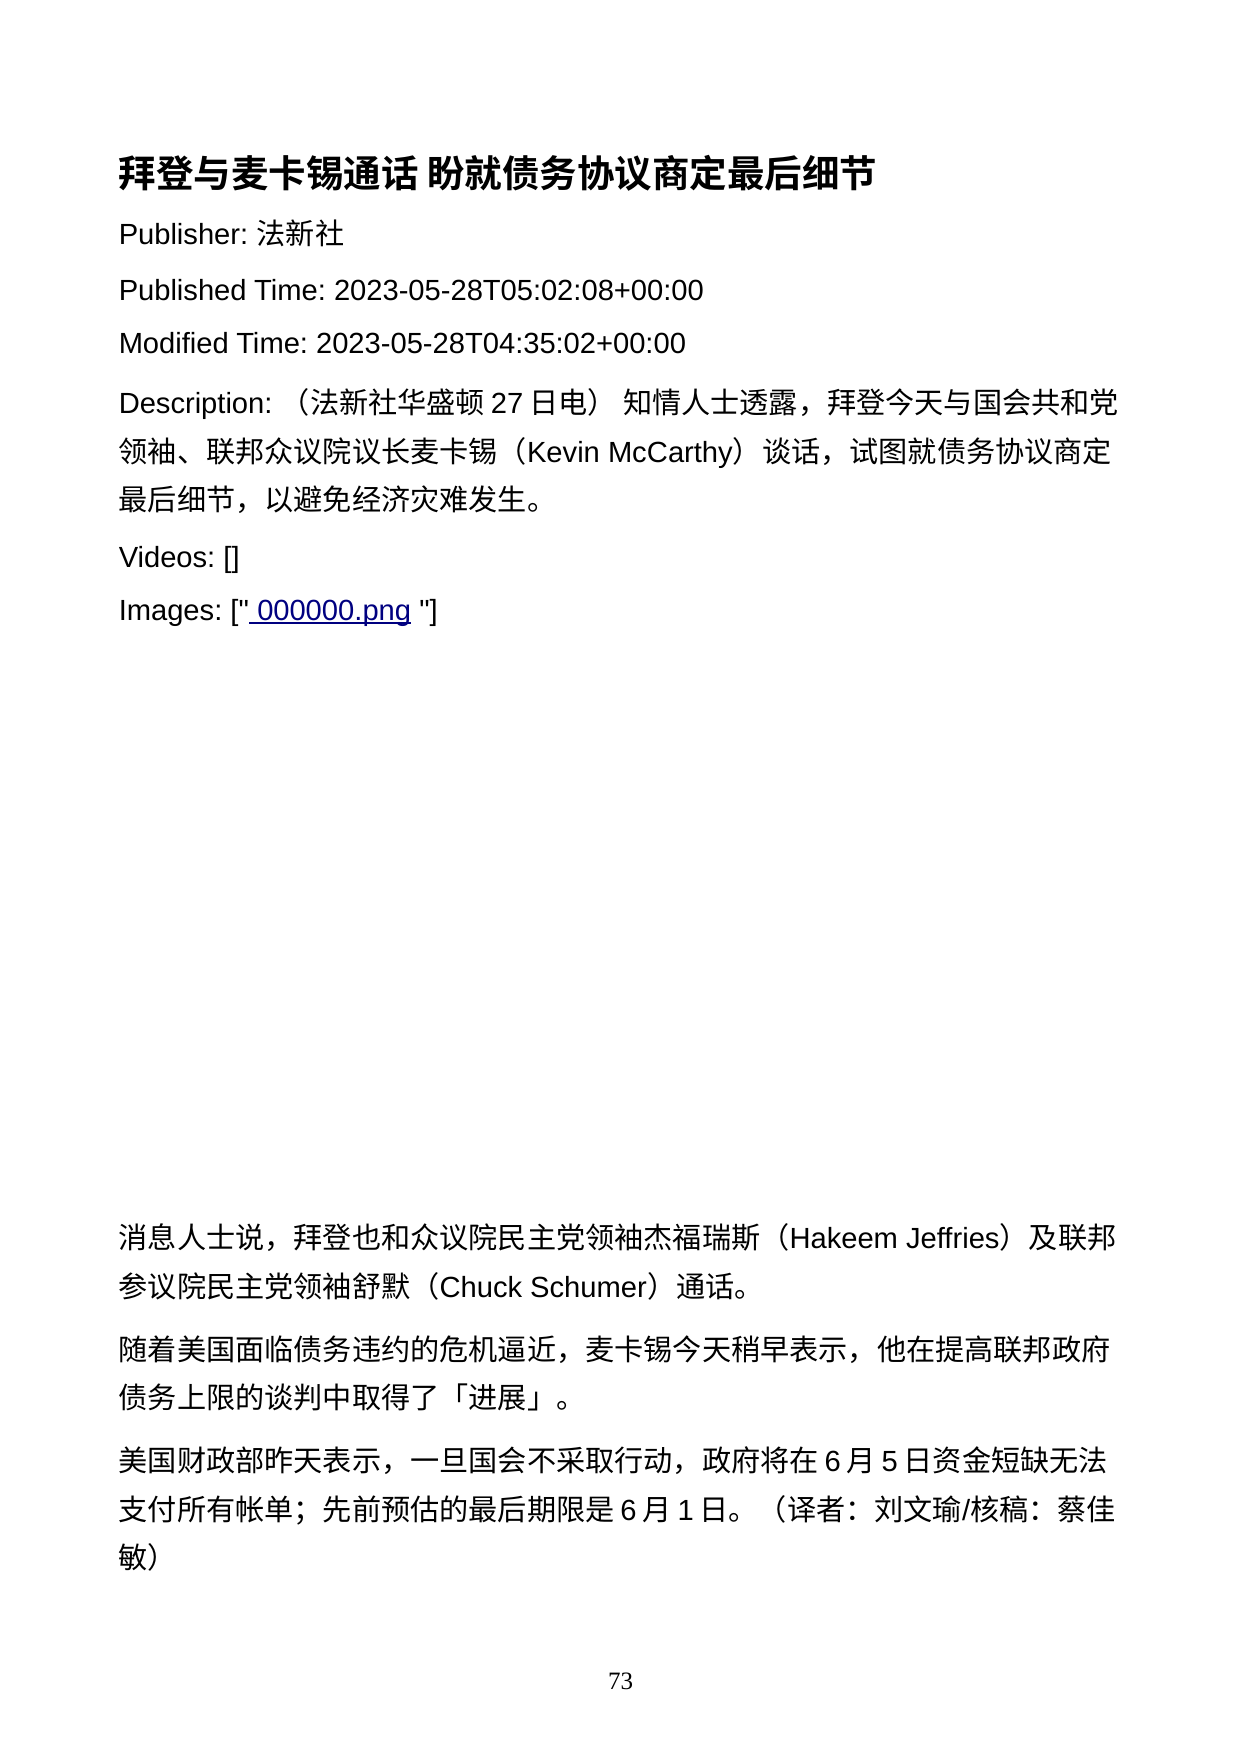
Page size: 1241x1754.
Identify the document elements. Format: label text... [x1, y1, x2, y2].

text Images: [" 000000.png "] [118, 593, 1122, 627]
text 美国财政部昨天表示，一旦国会不采取行动，政府将在6月5日资金短缺无法支付所有帐单；先前预估的最后期限是6月1日。（译者：刘文瑜/核稿：蔡佳敏） [118, 1438, 1122, 1577]
text Publisher: 法新社 [118, 210, 1122, 253]
text Modified Time: 2023-05-28T04:35:02+00:00 [118, 327, 1122, 360]
text Description: （法新社华盛顿27日电） 知情人士透露，拜登今天与国会共和党领袖、联邦众议院议长麦卡锡（Kevin McCarthy）谈话，试图就债务协议商定最后细节，以避免经济灾难发生。 [118, 380, 1122, 519]
text ​随着美国面临债务违约的危机逼近，麦卡锡今天稍早表示，他在提高联邦政府债务上限的谈判中取得了「进展」。 [118, 1326, 1122, 1417]
text Videos: [] [118, 540, 1122, 573]
text 消息人士说，拜登也和众议院民主党领袖杰福瑞斯（Hakeem Jeffries）及联邦参议院民主党领袖舒默（Chuck Schumer）通话。 [118, 1214, 1122, 1305]
text Published Time: 2023-05-28T05:02:08+00:00 [118, 273, 1122, 307]
subtitle 拜登与麦卡锡通话 盼就债务协议商定最后细节 [118, 143, 1122, 198]
